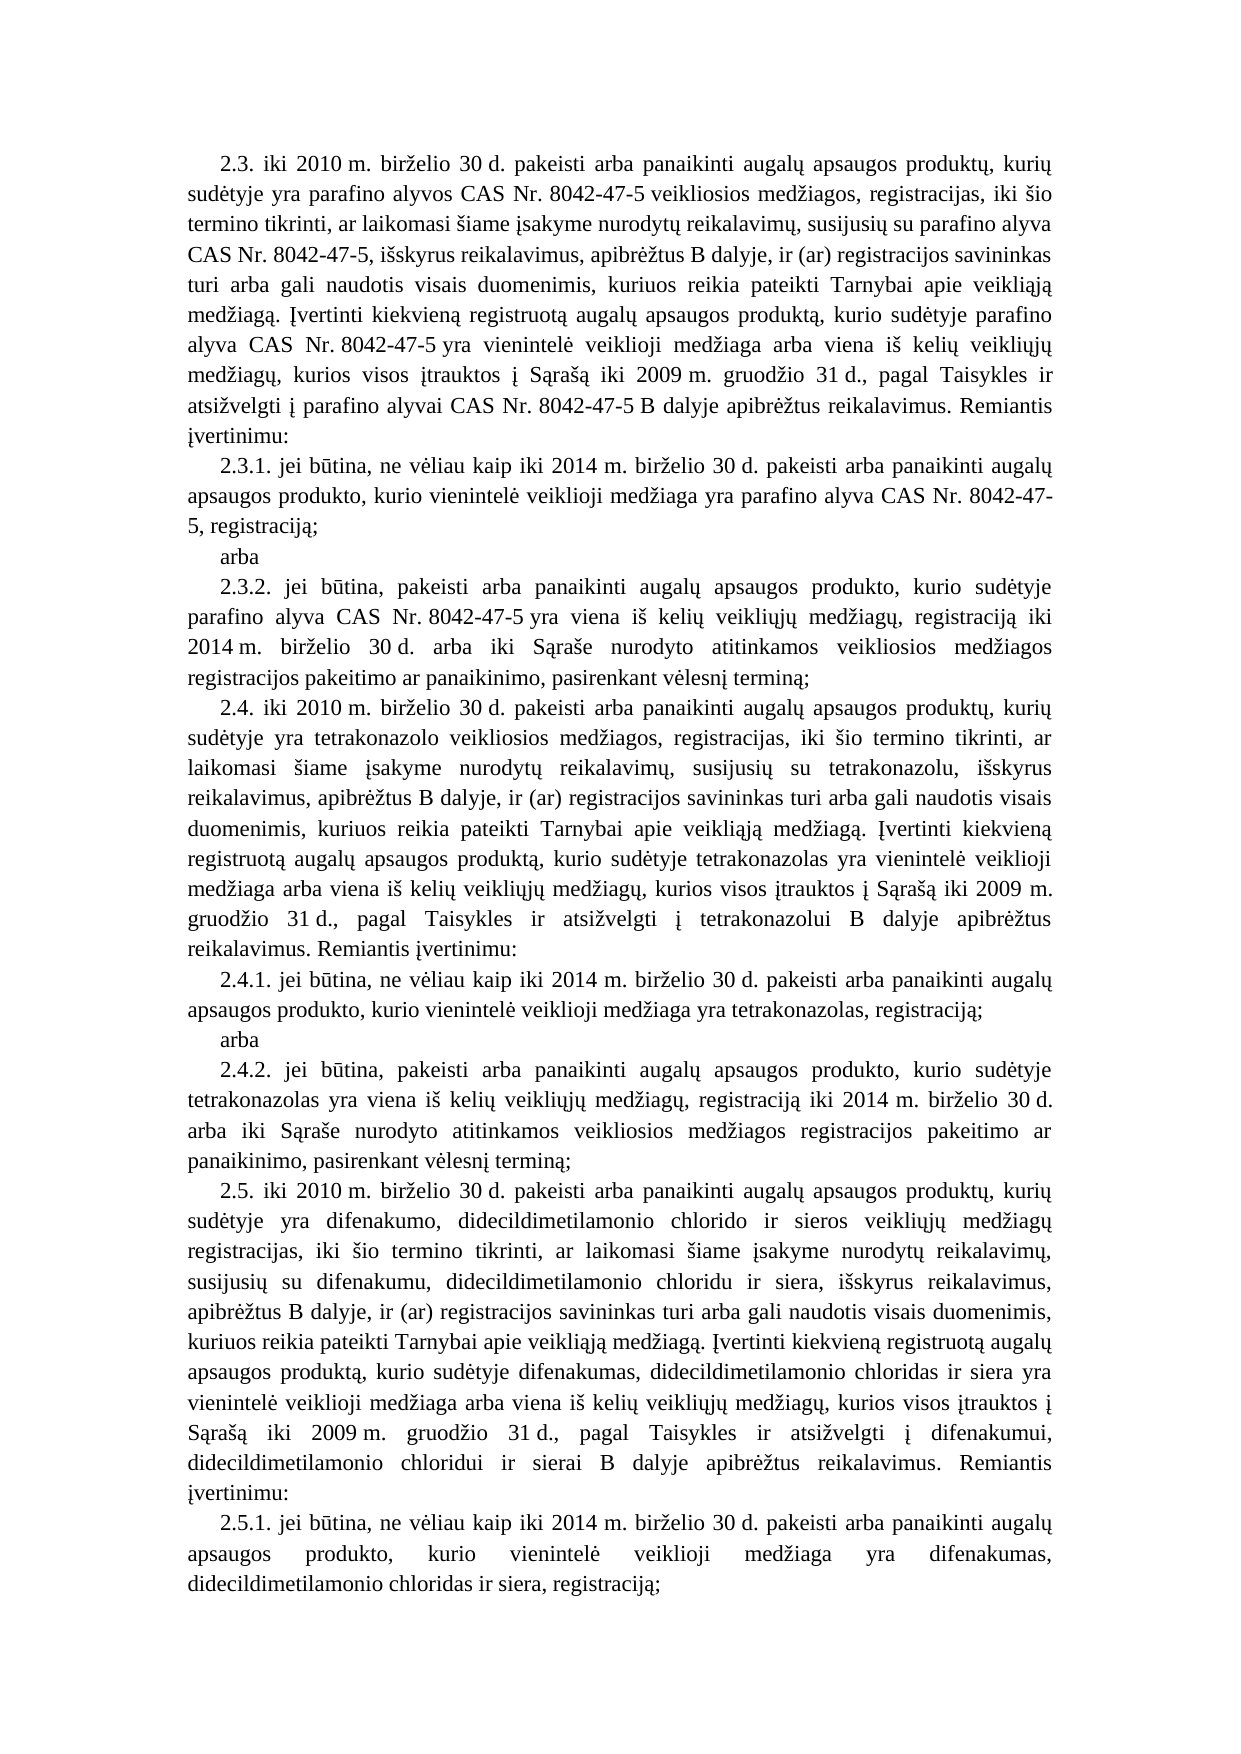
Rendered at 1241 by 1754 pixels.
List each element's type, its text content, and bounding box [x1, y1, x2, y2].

text 2.4.1. jei būtina, ne vėliau kaip iki 2014 m. birželio 30 d. pakeisti arba panaikinti augalų apsaugos produkto, kurio vienintelė veiklioji medžiaga yra tetrakonazolas, registraciją; [187, 966, 1053, 1022]
text 2.3.2. jei būtina, pakeisti arba panaikinti augalų apsaugos produkto, kurio sudėtyje parafino alyva CAS Nr. 8042-47-5 yra viena iš kelių veikliųjų medžiagų, registraciją iki 2014 m. birželio 30 d. arba iki Sąraše nurodyto atitinkamos veikliosios medžiagos registracijos pakeitimo ar panaikinimo, pasirenkant vėlesnį terminą; [187, 573, 1053, 690]
text 2.4.2. jei būtina, pakeisti arba panaikinti augalų apsaugos produkto, kurio sudėtyje tetrakonazolas yra viena iš kelių veikliųjų medžiagų, registraciją iki 2014 m. birželio 30 d. arba iki Sąraše nurodyto atitinkamos veikliosios medžiagos registracijos pakeitimo ar panaikinimo, pasirenkant vėlesnį terminą; [187, 1056, 1053, 1173]
text arba [187, 543, 1053, 569]
text 2.3.1. jei būtina, ne vėliau kaip iki 2014 m. birželio 30 d. pakeisti arba panaikinti augalų apsaugos produkto, kurio vienintelė veiklioji medžiaga yra parafino alyva CAS Nr. 8042-47-5, registraciją; [187, 452, 1053, 539]
text 2.5. iki 2010 m. birželio 30 d. pakeisti arba panaikinti augalų apsaugos produktų, kurių sudėtyje yra difenakumo, didecildimetilamonio chlorido ir sieros veikliųjų medžiagų registracijas, iki šio termino tikrinti, ar laikomasi šiame įsakyme nurodytų reikalavimų, susijusių su difenakumu, didecildimetilamonio chloridu ir siera, išskyrus reikalavimus, apibrėžtus B dalyje, ir (ar) registracijos savininkas turi arba gali naudotis visais duomenimis, kuriuos reikia pateikti Tarnybai apie veikliąją medžiagą. Įvertinti kiekvieną registruotą augalų apsaugos produktą, kurio sudėtyje difenakumas, didecildimetilamonio chloridas ir siera yra vienintelė veiklioji medžiaga arba viena iš kelių veikliųjų medžiagų, kurios visos įtrauktos į Sąrašą iki 2009 m. gruodžio 31 d., pagal Taisykles ir atsižvelgti į difenakumui, didecildimetilamonio chloridui ir sierai B dalyje apibrėžtus reikalavimus. Remiantis įvertinimu: [187, 1177, 1053, 1506]
text 2.5.1. jei būtina, ne vėliau kaip iki 2014 m. birželio 30 d. pakeisti arba panaikinti augalų apsaugos produkto, kurio vienintelė veiklioji medžiaga yra difenakumas, didecildimetilamonio chloridas ir siera, registraciją; [187, 1509, 1053, 1596]
text arba [187, 1026, 1053, 1052]
text 2.3. iki 2010 m. birželio 30 d. pakeisti arba panaikinti augalų apsaugos produktų, kurių sudėtyje yra parafino alyvos CAS Nr. 8042-47-5 veikliosios medžiagos, registracijas, iki šio termino tikrinti, ar laikomasi šiame įsakyme nurodytų reikalavimų, susijusių su parafino alyva CAS Nr. 8042-47-5, išskyrus reikalavimus, apibrėžtus B dalyje, ir (ar) registracijos savininkas turi arba gali naudotis visais duomenimis, kuriuos reikia pateikti Tarnybai apie veikliąją medžiagą. Įvertinti kiekvieną registruotą augalų apsaugos produktą, kurio sudėtyje parafino alyva CAS Nr. 8042-47-5 yra vienintelė veiklioji medžiaga arba viena iš kelių veikliųjų medžiagų, kurios visos įtrauktos į Sąrašą iki 2009 m. gruodžio 31 d., pagal Taisykles ir atsižvelgti į parafino alyvai CAS Nr. 8042-47-5 B dalyje apibrėžtus reikalavimus. Remiantis įvertinimu: [187, 150, 1053, 448]
text 2.4. iki 2010 m. birželio 30 d. pakeisti arba panaikinti augalų apsaugos produktų, kurių sudėtyje yra tetrakonazolo veikliosios medžiagos, registracijas, iki šio termino tikrinti, ar laikomasi šiame įsakyme nurodytų reikalavimų, susijusių su tetrakonazolu, išskyrus reikalavimus, apibrėžtus B dalyje, ir (ar) registracijos savininkas turi arba gali naudotis visais duomenimis, kuriuos reikia pateikti Tarnybai apie veikliąją medžiagą. Įvertinti kiekvieną registruotą augalų apsaugos produktą, kurio sudėtyje tetrakonazolas yra vienintelė veiklioji medžiaga arba viena iš kelių veikliųjų medžiagų, kurios visos įtrauktos į Sąrašą iki 2009 m. gruodžio 31 d., pagal Taisykles ir atsižvelgti į tetrakonazolui B dalyje apibrėžtus reikalavimus. Remiantis įvertinimu: [187, 694, 1053, 962]
